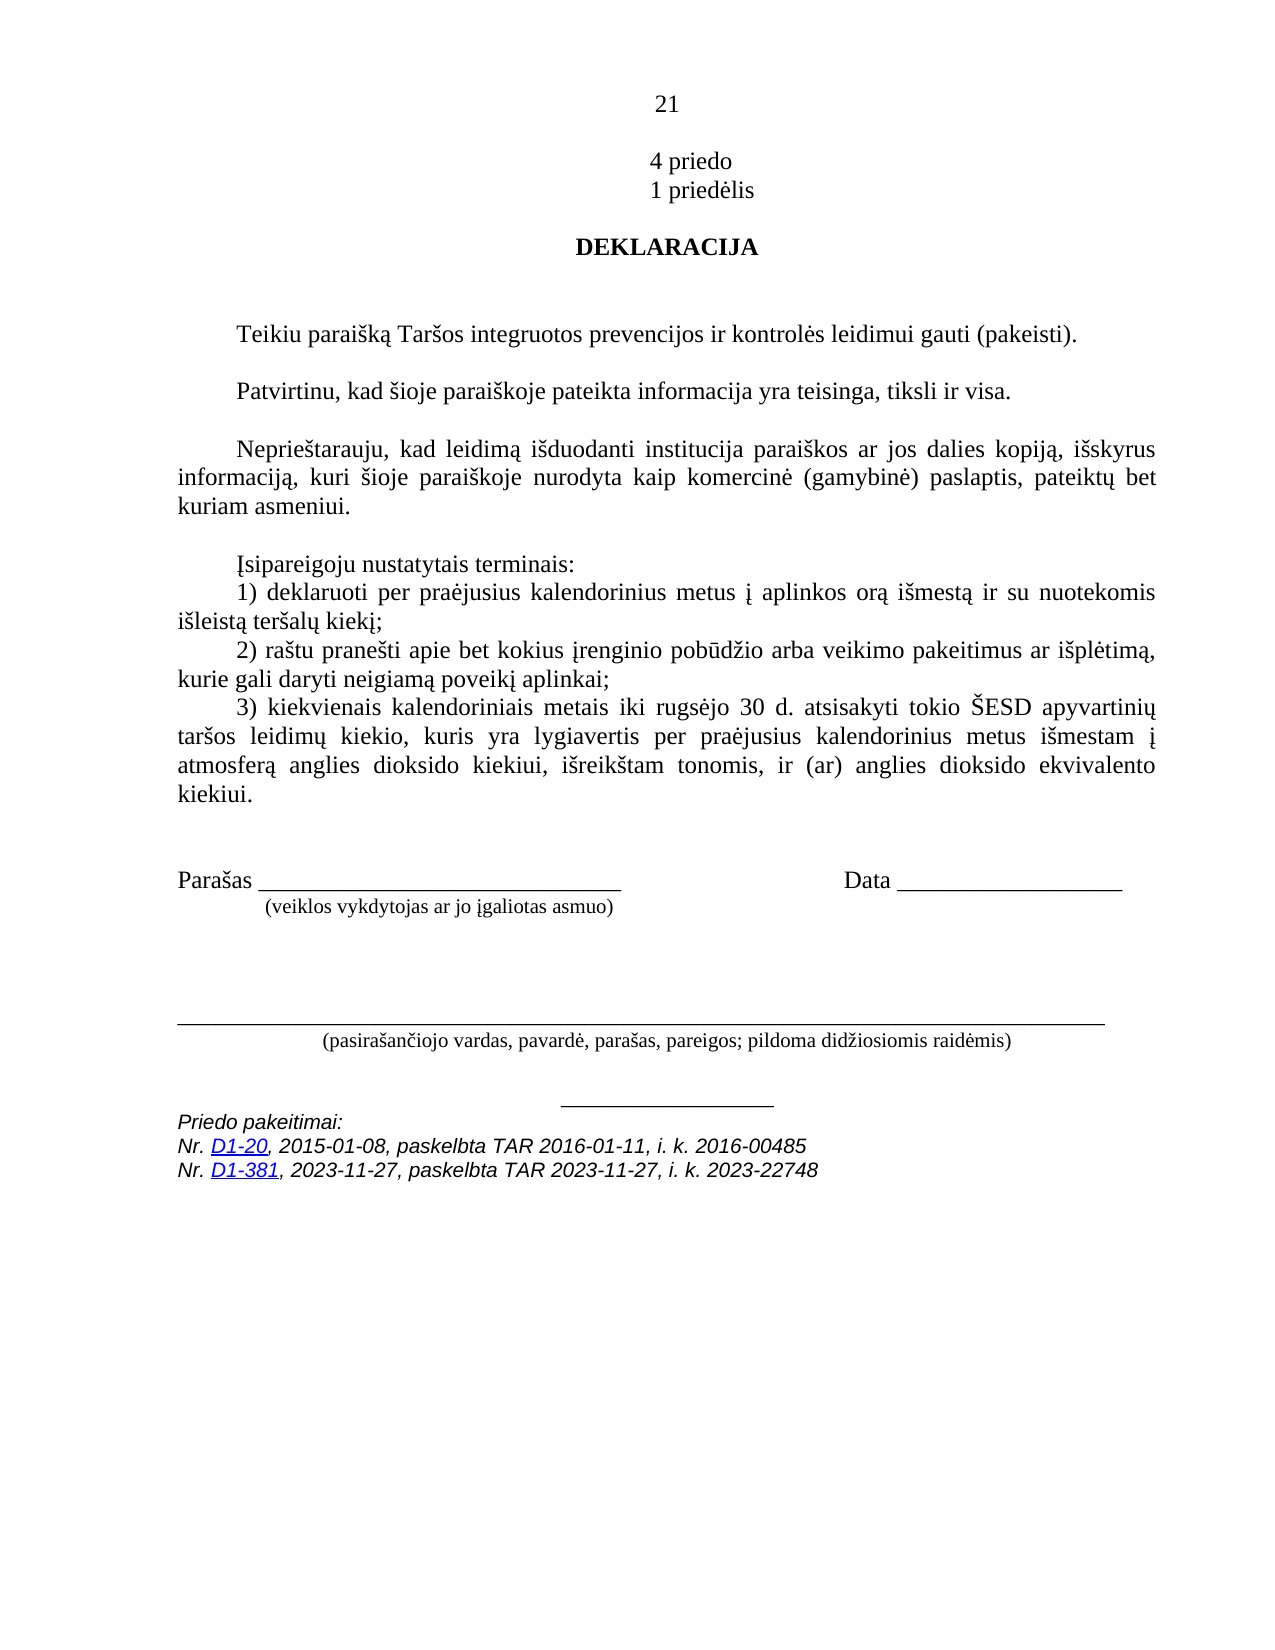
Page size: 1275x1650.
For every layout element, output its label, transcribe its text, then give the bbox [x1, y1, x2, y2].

text (pasirašančiojo vardas, pavardė, parašas, pareigos; pildoma didžiosiomis raidėmis) [177, 1028, 1157, 1052]
text (veiklos vykdytojas ar jo įgaliotas asmuo) [177, 894, 1157, 918]
text 3) kiekvienais kalendoriniais metais iki rugsėjo 30 d. atsisakyti tokio ŠESD apyvartinių taršos leidimų kiekio, kuris yra lygiavertis per praėjusius kalendorinius metus išmestam į atmosferą anglies dioksido kiekiui, išreikštam tonomis, ir (ar) anglies dioksido ekvivalento kiekiui. [177, 692, 1157, 807]
text Parašas _____________________________ Data __________________ [177, 865, 1157, 894]
text 4 priedo [649, 146, 1157, 175]
text Nr. D1-381, 2023-11-27, paskelbta TAR 2023-11-27, i. k. 2023-22748 [177, 1157, 1157, 1181]
text Nr. D1-20, 2015-01-08, paskelbta TAR 2016-01-11, i. k. 2016-00485 [177, 1133, 1157, 1157]
text Patvirtinu, kad šioje paraiškoje pateikta informacija yra teisinga, tiksli ir visa. [177, 376, 1157, 405]
text 2) raštu pranešti apie bet kokius įrenginio pobūdžio arba veikimo pakeitimus ar išplėtimą, kurie gali daryti neigiamą poveikį aplinkai; [177, 635, 1157, 692]
text Neprieštarauju, kad leidimą išduodanti institucija paraiškos ar jos dalies kopiją, išskyrus informaciją, kuri šioje paraiškoje nurodyta kaip komercinė (gamybinė) paslaptis, pateiktų bet kuriam asmeniui. [177, 434, 1157, 520]
text Įsipareigoju nustatytais terminais: [177, 549, 1157, 577]
text _________________ [177, 1081, 1157, 1109]
text _ [177, 999, 1157, 1028]
text Teikiu paraišką Taršos integruotos prevencijos ir kontrolės leidimui gauti (pakeisti). [177, 319, 1157, 347]
text 1 priedėlis [649, 175, 1157, 204]
text 1) deklaruoti per praėjusius kalendorinius metus į aplinkos orą išmestą ir su nuotekomis išleistą teršalų kiekį; [177, 577, 1157, 635]
text Priedo pakeitimai: [177, 1109, 1157, 1133]
text DEKLARACIJA [177, 232, 1157, 261]
